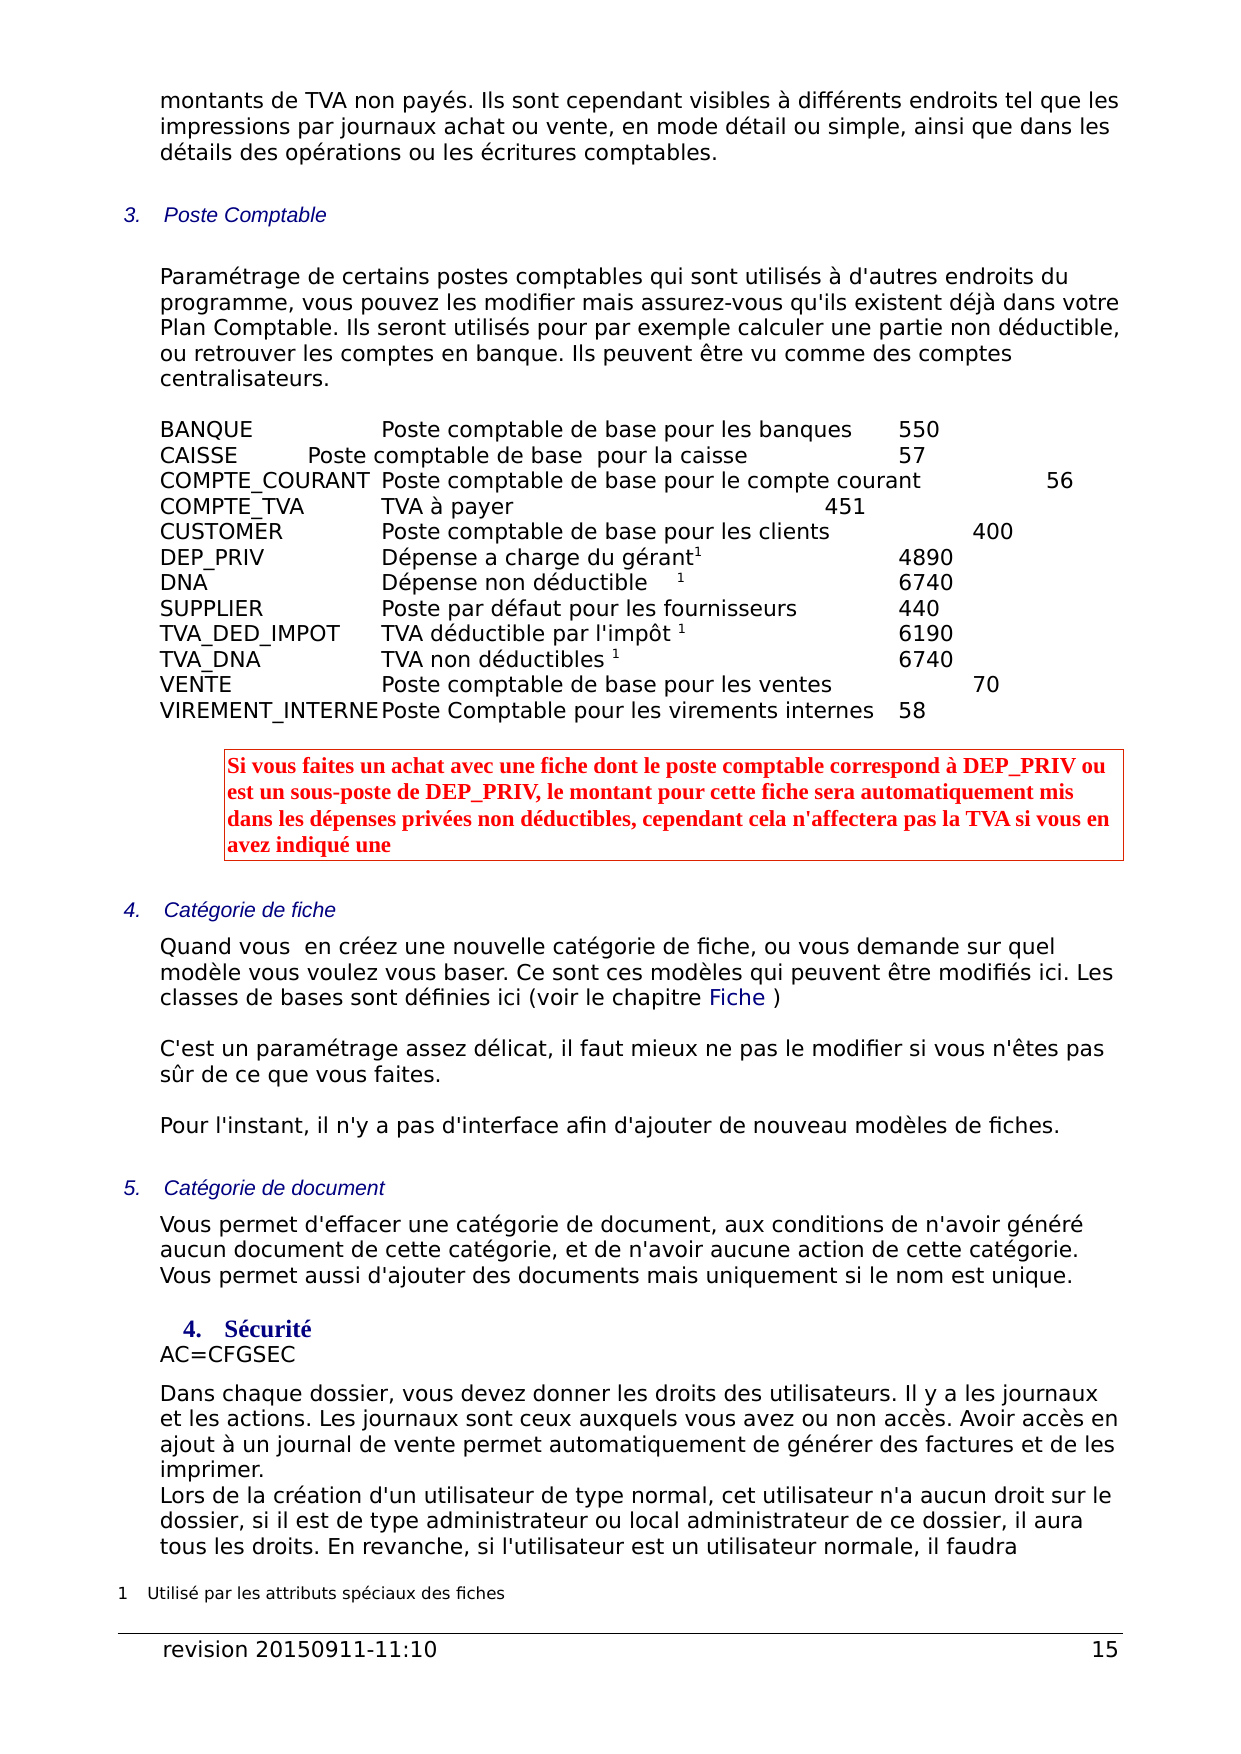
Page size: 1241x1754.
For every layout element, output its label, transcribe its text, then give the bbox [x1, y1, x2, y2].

text Si vous faites un achat avec une fiche dont le poste comptable correspond à DEP_PRIV ou est un sous-poste de DEP_PRIV, le montant pour cette fiche sera automatiquement mis dans les dépenses privées non déductibles, cependant cela n'affectera pas la TVA si vous en avez indiqué une [225, 750, 1123, 860]
text Pour l'instant, il n'y a pas d'interface afin d'ajouter de nouveau modèles de fiches. [159, 1113, 1123, 1138]
text TVA_DNA TVA non déductibles 1 6740 [159, 647, 1123, 672]
text VIREMENT_INTERNE Poste Comptable pour les virements internes 58 [159, 698, 1123, 723]
text Quand vous en créez une nouvelle catégorie de fiche, ou vous demande sur quel modèle vous voulez vous baser. Ce sont ces modèles qui peuvent être modifiés ici. Les classes de bases sont définies ici (voir le chapitre Fiche ) [159, 934, 1123, 1011]
text SUPPLIER Poste par défaut pour les fournisseurs 440 [159, 596, 1123, 621]
text COMPTE_TVA TVA à payer 451 [159, 494, 1123, 519]
subtitle Poste Comptable [117, 202, 1123, 227]
text Paramétrage de certains postes comptables qui sont utilisés à d'autres endroits du programme, vous pouvez les modifier mais assurez-vous qu'ils existent déjà dans votre Plan Comptable. Ils seront utilisés pour par exemple calculer une partie non déductible, ou retrouver les comptes en banque. Ils peuvent être vu comme des comptes centralisateurs. [159, 264, 1123, 392]
text C'est un paramétrage assez délicat, il faut mieux ne pas le modifier si vous n'êtes pas sûr de ce que vous faites. [159, 1036, 1123, 1087]
text BANQUE Poste comptable de base pour les banques 550 [159, 417, 1123, 443]
text COMPTE_COURANT Poste comptable de base pour le compte courant 56 [159, 468, 1123, 494]
text Vous permet aussi d'ajouter des documents mais uniquement si le nom est unique. [159, 1263, 1123, 1288]
text CUSTOMER Poste comptable de base pour les clients 400 [159, 519, 1123, 545]
text Dans chaque dossier, vous devez donner les droits des utilisateurs. Il y a les journaux et les actions. Les journaux sont ceux auxquels vous avez ou non accès. Avoir accès en ajout à un journal de vente permet automatiquement de générer des factures et de les imprimer. [159, 1381, 1123, 1483]
text DEP_PRIV Dépense a charge du gérant 4890 [159, 545, 1123, 570]
text Utilisé par les attributs spéciaux des fiches [117, 1584, 1123, 1603]
text Lors de la création d'un utilisateur de type normal, cet utilisateur n'a aucun droit sur le dossier, si il est de type administrateur ou local administrateur de ce dossier, il aura tous les droits. En revanche, si l'utilisateur est un utilisateur normale, il faudra [159, 1483, 1123, 1559]
text DNA Dépense non déductible 1 6740 [159, 570, 1123, 596]
subtitle Catégorie de document [117, 1176, 1123, 1200]
subtitle Catégorie de fiche [117, 898, 1123, 922]
text AC=CFGSEC [159, 1343, 1123, 1368]
text VENTE Poste comptable de base pour les ventes 70 [159, 672, 1123, 698]
text CAISSE Poste comptable de base pour la caisse 57 [159, 443, 1123, 468]
text montants de TVA non payés. Ils sont cependant visibles à différents endroits tel que les impressions par journaux achat ou vente, en mode détail ou simple, ainsi que dans les détails des opérations ou les écritures comptables. [159, 88, 1123, 165]
subtitle Sécurité [177, 1314, 1123, 1343]
text TVA_DED_IMPOT TVA déductible par l'impôt 1 6190 [159, 621, 1123, 647]
text Vous permet d'effacer une catégorie de document, aux conditions de n'avoir généré aucun document de cette catégorie, et de n'avoir aucune action de cette catégorie. [159, 1212, 1123, 1263]
